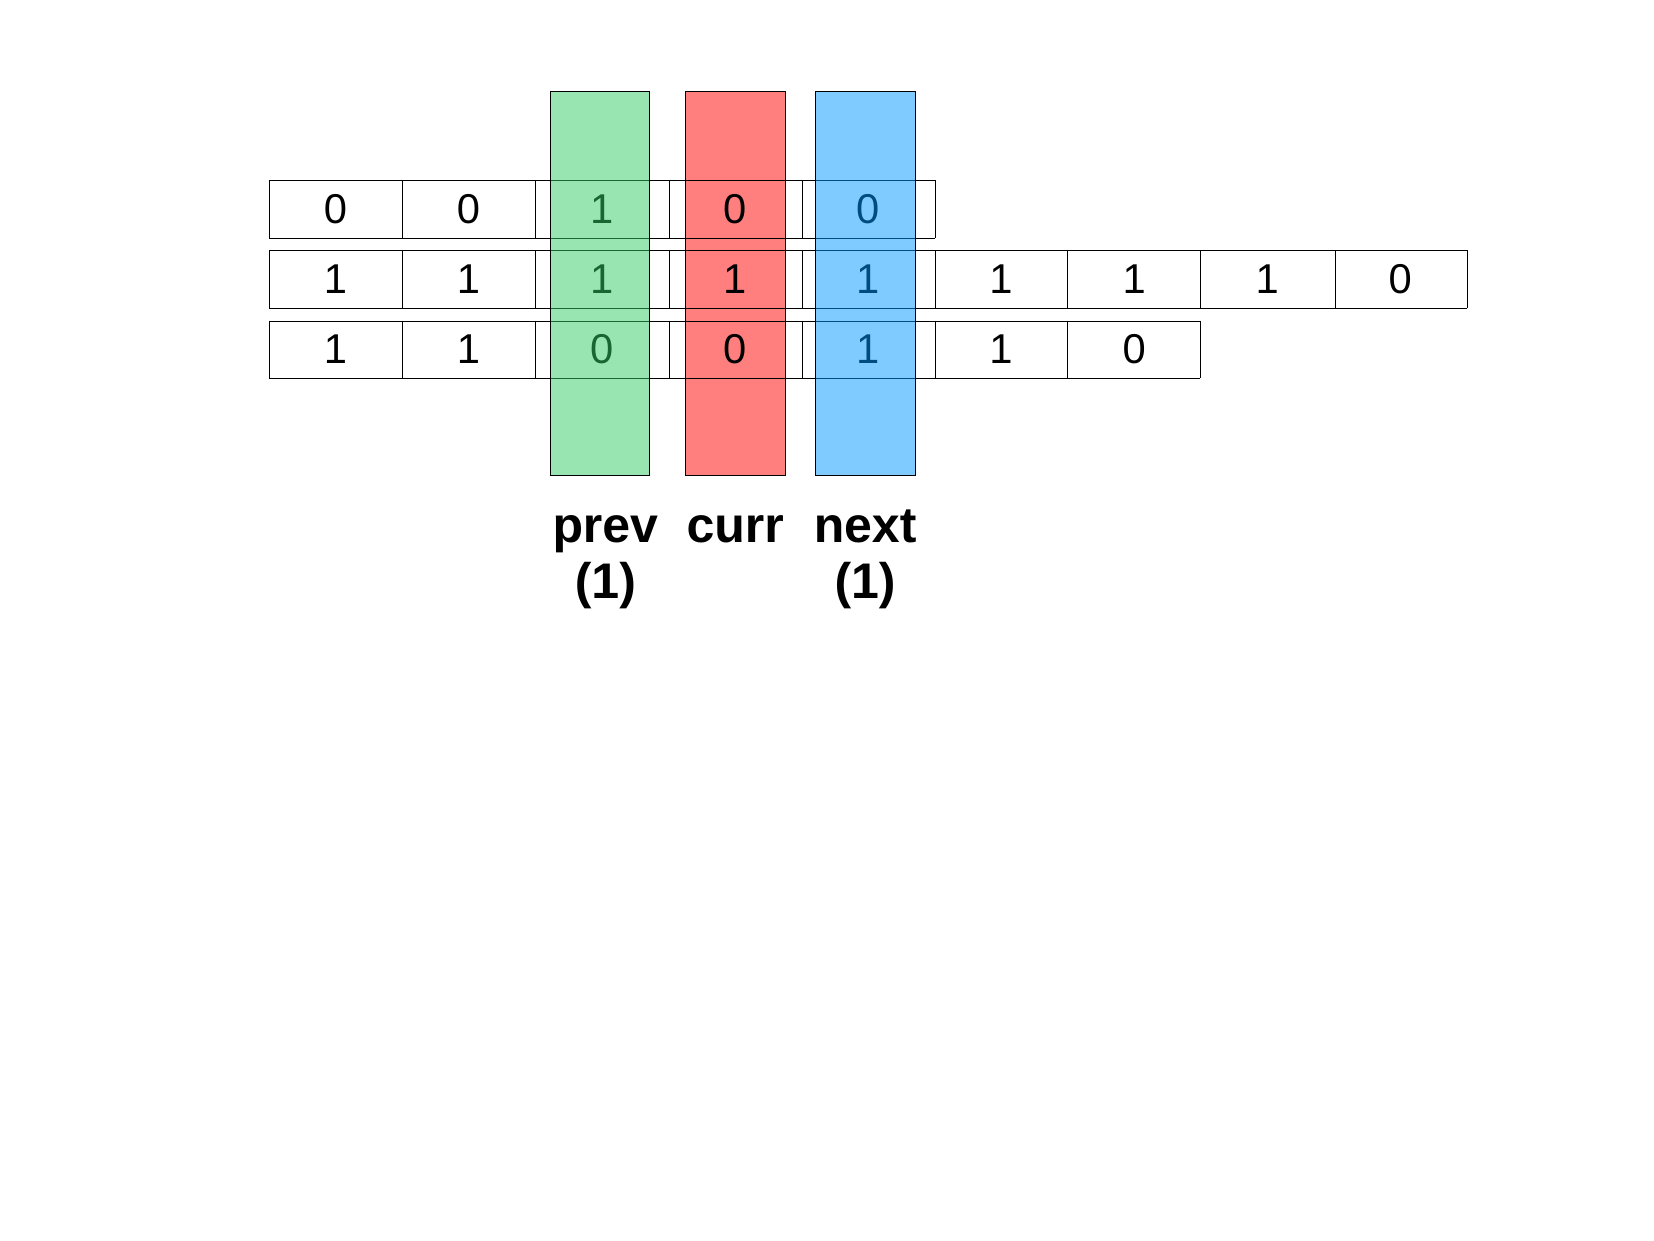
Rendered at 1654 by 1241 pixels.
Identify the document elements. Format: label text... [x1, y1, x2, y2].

text_box [685, 91, 786, 180]
text_box next(1) [791, 490, 939, 635]
text_box [550, 91, 650, 476]
text_box [815, 91, 916, 476]
text_box prev(1) [531, 490, 680, 635]
chart [268, 180, 1470, 557]
text_box curr [680, 490, 791, 570]
